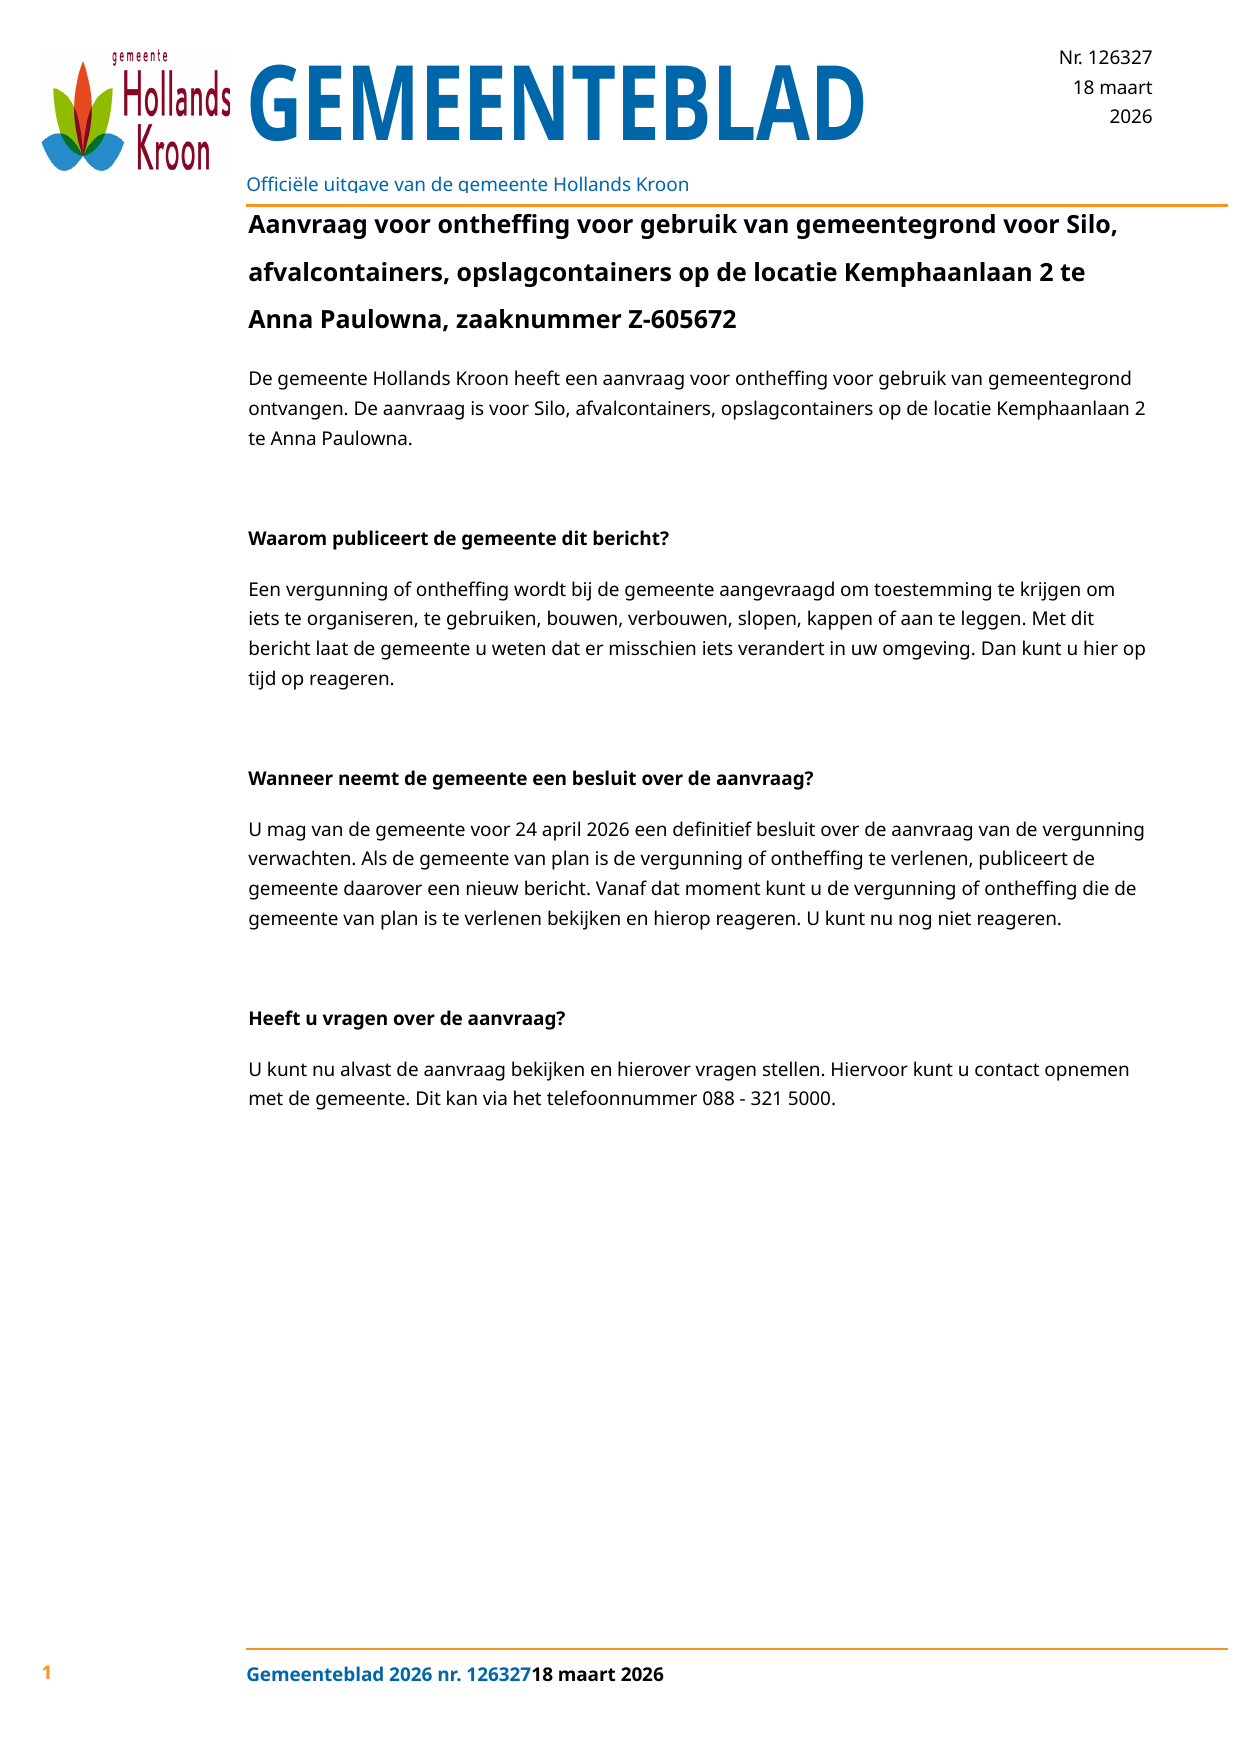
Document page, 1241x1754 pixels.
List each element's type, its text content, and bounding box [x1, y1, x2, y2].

text Waarom publiceert de gemeente dit bericht? [248, 526, 1152, 551]
text Wanneer neemt de gemeente een besluit over de aanvraag? [248, 766, 1152, 791]
text Aanvraag voor ontheffing voor gebruik van gemeentegrond voor Silo, afvalcontainers, opslagcontainers op de locatie Kemphaanlaan 2 te Anna Paulowna, zaaknummer Z-605672 [248, 207, 1152, 336]
text Heeft u vragen over de aanvraag? [248, 1006, 1152, 1031]
text Een vergunning of ontheffing wordt bij de gemeente aangevraagd om toestemming te krijgen om iets te organiseren, te gebruiken, bouwen, verbouwen, slopen, kappen of aan te leggen. Met dit bericht laat de gemeente u weten dat er misschien iets verandert in uw omgeving. Dan kunt u hier op tijd op reageren. [248, 576, 1152, 690]
text U mag van de gemeente voor 24 april 2026 een definitief besluit over de aanvraag van de vergunning verwachten. Als de gemeente van plan is de vergunning of ontheffing te verlenen, publiceert de gemeente daarover een nieuw bericht. Vanaf dat moment kunt u de vergunning of ontheffing die de gemeente van plan is te verlenen bekijken en hierop reageren. U kunt nu nog niet reageren. [248, 816, 1152, 930]
text U kunt nu alvast de aanvraag bekijken en hierover vragen stellen. Hiervoor kunt u contact opnemen met de gemeente. Dit kan via het telefoonnummer 088 - 321 5000. [248, 1056, 1152, 1111]
text De gemeente Hollands Kroon heeft een aanvraag voor ontheffing voor gebruik van gemeentegrond ontvangen. De aanvraag is voor Silo, afvalcontainers, opslagcontainers op de locatie Kemphaanlaan 2 te Anna Paulowna. [248, 366, 1152, 450]
picture [41, 47, 231, 172]
